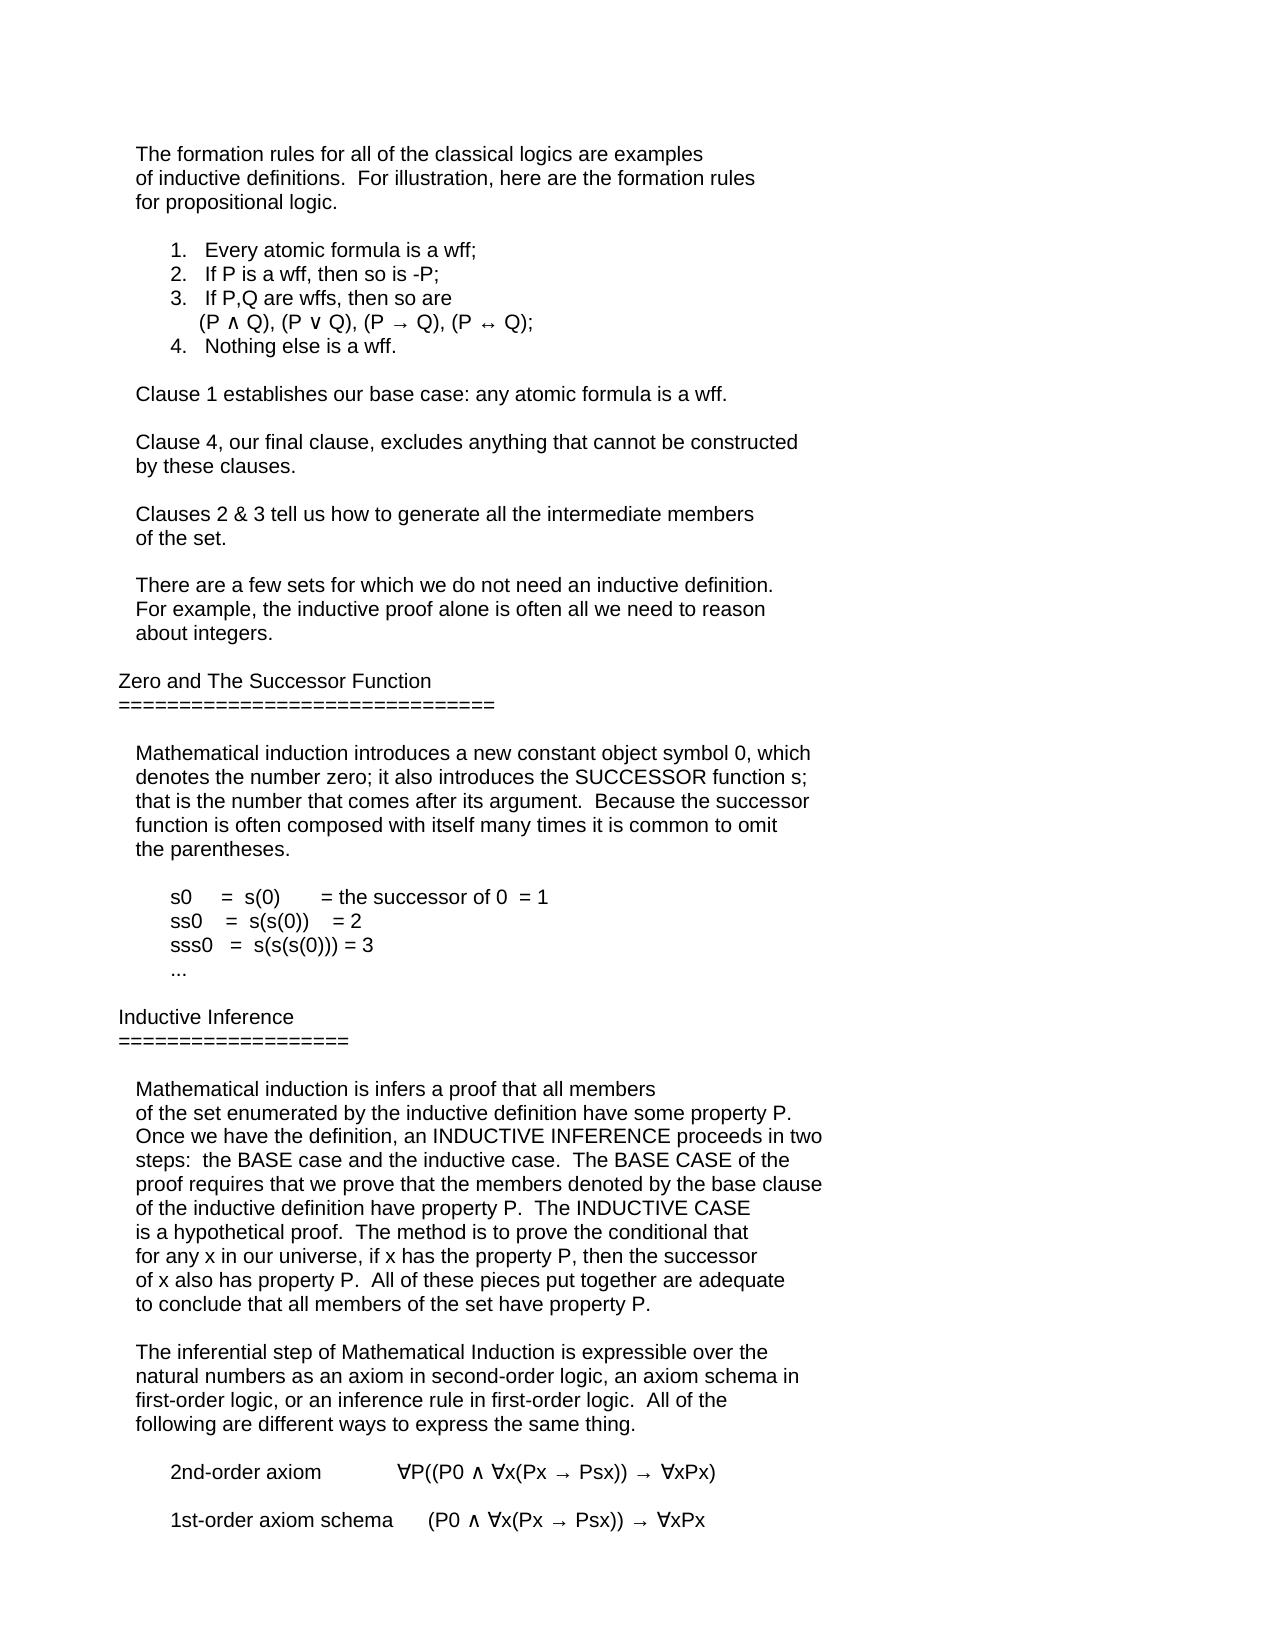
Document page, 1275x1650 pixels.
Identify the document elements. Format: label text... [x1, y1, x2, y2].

text of the set enumerated by the inductive definition have some property P. [118, 1100, 1157, 1124]
text function is often composed with itself many times it is common to omit [118, 813, 1157, 837]
text The inferential step of Mathematical Induction is expressible over the [118, 1340, 1157, 1364]
text (P ∧ Q), (P ∨ Q), (P → Q), (P ↔ Q); [118, 310, 1157, 334]
text following are different ways to express the same thing. [118, 1412, 1157, 1436]
text =============================== [118, 693, 1157, 717]
text 4. Nothing else is a wff. [118, 334, 1157, 358]
text is a hypothetical proof. The method is to prove the conditional that [118, 1220, 1157, 1244]
text Mathematical induction is infers a proof that all members [118, 1076, 1157, 1100]
text There are a few sets for which we do not need an inductive definition. [118, 573, 1157, 597]
text sss0 = s(s(s(0))) = 3 [118, 933, 1157, 957]
text 1. Every atomic formula is a wff; [118, 238, 1157, 262]
text Clause 1 establishes our base case: any atomic formula is a wff. [118, 382, 1157, 406]
text that is the number that comes after its argument. Because the successor [118, 789, 1157, 813]
text for any x in our universe, if x has the property P, then the successor [118, 1244, 1157, 1268]
text 2nd-order axiom ∀P((P0 ∧ ∀x(Px → Psx)) → ∀xPx) [118, 1460, 1157, 1484]
text of the set. [118, 525, 1157, 549]
text the parentheses. [118, 837, 1157, 861]
text 3. If P,Q are wffs, then so are [118, 286, 1157, 310]
text denotes the number zero; it also introduces the SUCCESSOR function s; [118, 765, 1157, 789]
text Clause 4, our final clause, excludes anything that cannot be constructed [118, 429, 1157, 453]
text ss0 = s(s(0)) = 2 [118, 909, 1157, 933]
text about integers. [118, 621, 1157, 645]
text first-order logic, or an inference rule in first-order logic. All of the [118, 1388, 1157, 1412]
text =================== [118, 1028, 1157, 1052]
text of inductive definitions. For illustration, here are the formation rules [118, 166, 1157, 190]
text for propositional logic. [118, 190, 1157, 214]
text 2. If P is a wff, then so is -P; [118, 262, 1157, 286]
text Mathematical induction introduces a new constant object symbol 0, which [118, 741, 1157, 765]
text of the inductive definition have property P. The INDUCTIVE CASE [118, 1196, 1157, 1220]
text by these clauses. [118, 453, 1157, 477]
text The formation rules for all of the classical logics are examples [118, 142, 1157, 166]
text Inductive Inference [118, 1004, 1157, 1028]
text proof requires that we prove that the members denoted by the base clause [118, 1172, 1157, 1196]
text of x also has property P. All of these pieces put together are adequate [118, 1268, 1157, 1292]
text s0 = s(0) = the successor of 0 = 1 [118, 885, 1157, 909]
text to conclude that all members of the set have property P. [118, 1292, 1157, 1316]
text Clauses 2 & 3 tell us how to generate all the intermediate members [118, 501, 1157, 525]
text 1st-order axiom schema (P0 ∧ ∀x(Px → Psx)) → ∀xPx [118, 1508, 1157, 1532]
text natural numbers as an axiom in second-order logic, an axiom schema in [118, 1364, 1157, 1388]
text For example, the inductive proof alone is often all we need to reason [118, 597, 1157, 621]
text ... [118, 957, 1157, 981]
text Once we have the definition, an INDUCTIVE INFERENCE proceeds in two [118, 1124, 1157, 1148]
text steps: the BASE case and the inductive case. The BASE CASE of the [118, 1148, 1157, 1172]
text Zero and The Successor Function [118, 669, 1157, 693]
